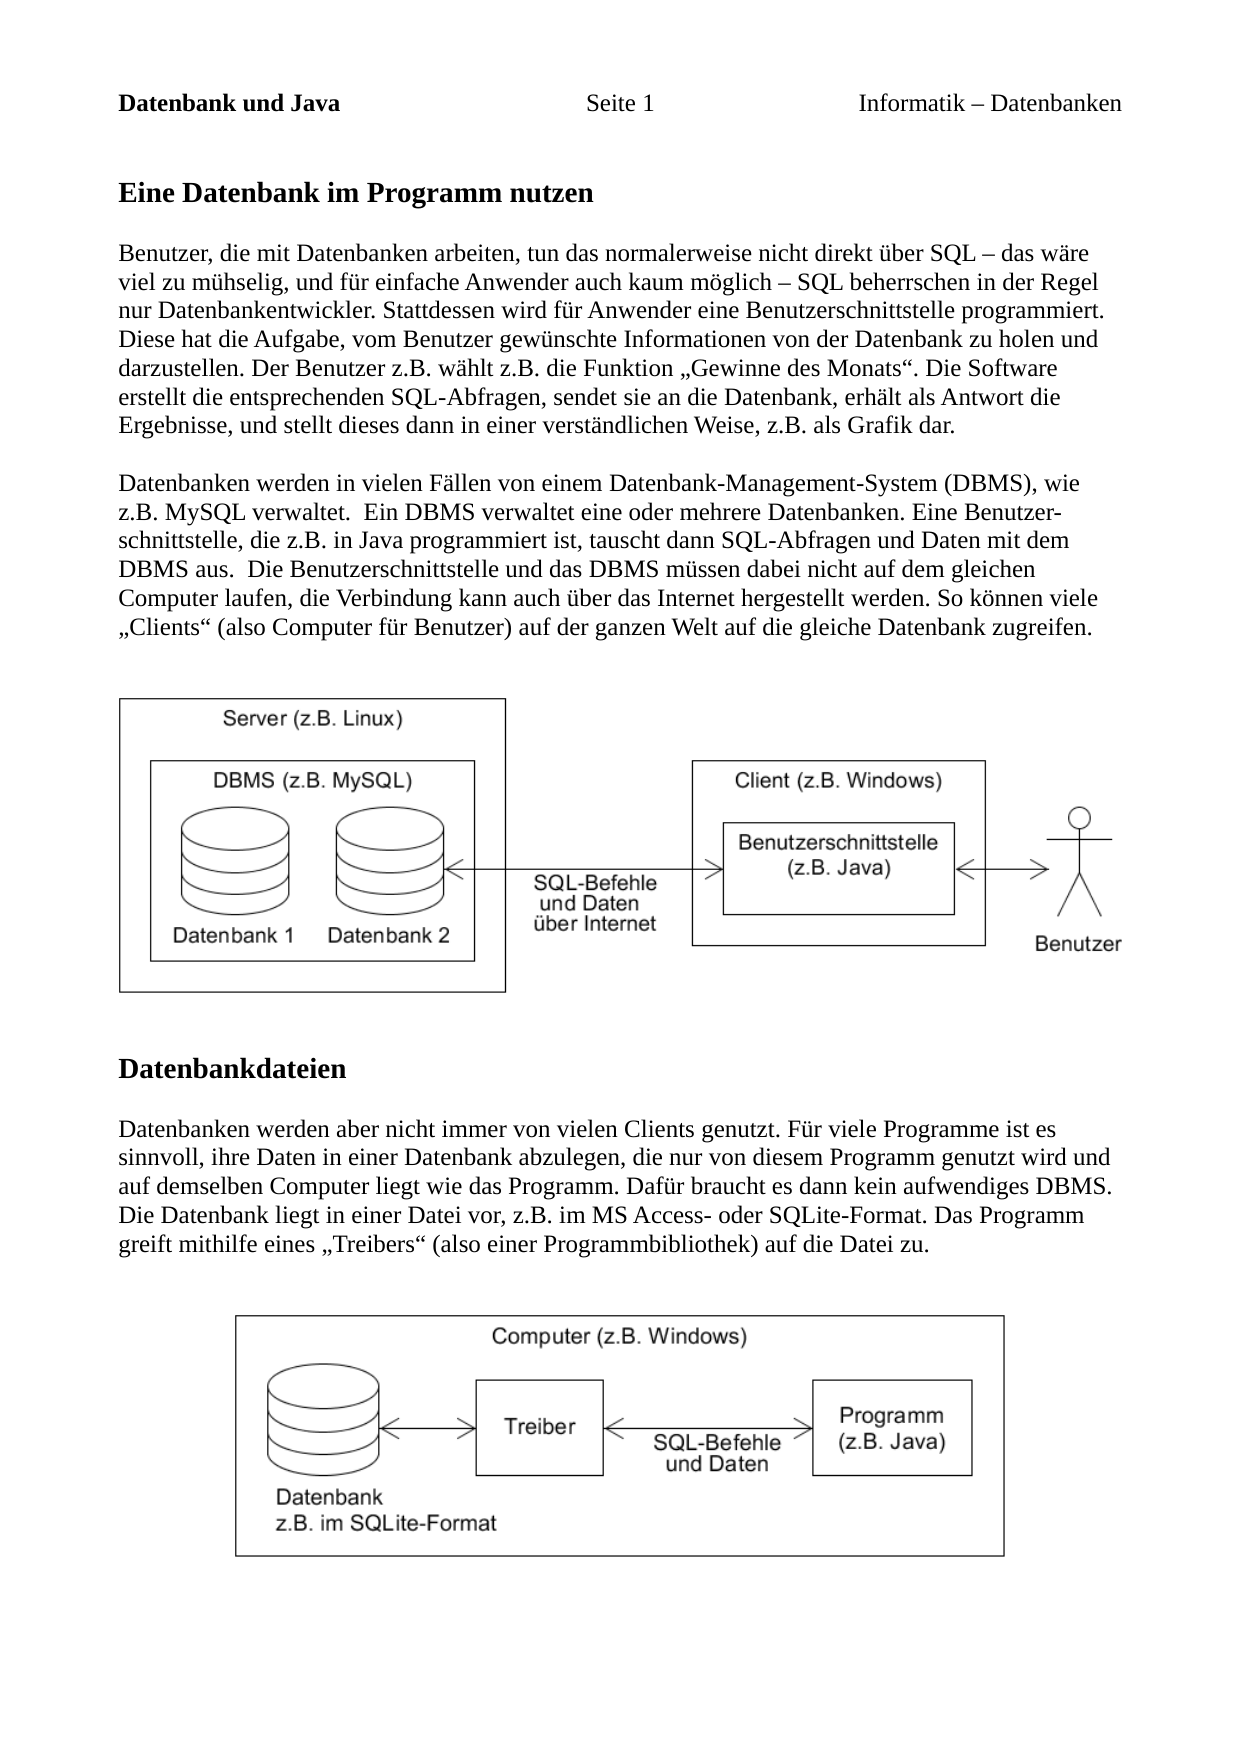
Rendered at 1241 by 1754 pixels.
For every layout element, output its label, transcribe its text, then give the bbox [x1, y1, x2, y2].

text Datenbankdateien [118, 1051, 1122, 1085]
picture [234, 1315, 1006, 1558]
text Eine Datenbank im Programm nutzen [118, 176, 1122, 209]
text Datenbanken werden aber nicht immer von vielen Clients genutzt. Für viele Programme ist es sinnvoll, ihre Daten in einer Datenbank abzulegen, die nur von diesem Programm genutzt wird und auf demselben Computer liegt wie das Programm. Dafür braucht es dann kein aufwendiges DBMS. Die Datenbank liegt in einer Datei vor, z.B. im MS Access- oder SQLite-Format. Das Programm greift mithilfe eines „Treibers“ (also einer Programmbibliothek) auf die Datei zu. [118, 1114, 1122, 1257]
text Datenbanken werden in vielen Fällen von einem Datenbank-Management-System (DBMS), wie z.B. MySQL verwaltet. Ein DBMS verwaltet eine oder mehrere Datenbanken. Eine Benutzer-schnittstelle, die z.B. in Java programmiert ist, tauscht dann SQL-Abfragen und Daten mit dem DBMS aus. Die Benutzerschnittstelle und das DBMS müssen dabei nicht auf dem gleichen Computer laufen, die Verbindung kann auch über das Internet hergestellt werden. So können viele „Clients“ (also Computer für Benutzer) auf der ganzen Welt auf die gleiche Datenbank zugreifen. [118, 468, 1122, 640]
text Benutzer, die mit Datenbanken arbeiten, tun das normalerweise nicht direkt über SQL – das wäre viel zu mühselig, und für einfache Anwender auch kaum möglich – SQL beherrschen in der Regel nur Datenbankentwickler. Stattdessen wird für Anwender eine Benutzerschnittstelle programmiert. Diese hat die Aufgabe, vom Benutzer gewünschte Informationen von der Datenbank zu holen und darzustellen. Der Benutzer z.B. wählt z.B. die Funktion „Gewinne des Monats“. Die Software erstellt die entsprechenden SQL-Abfragen, sendet sie an die Datenbank, erhält als Antwort die Ergebnisse, und stellt dieses dann in einer verständlichen Weise, z.B. als Grafik dar. [118, 238, 1122, 439]
picture [118, 697, 1123, 994]
